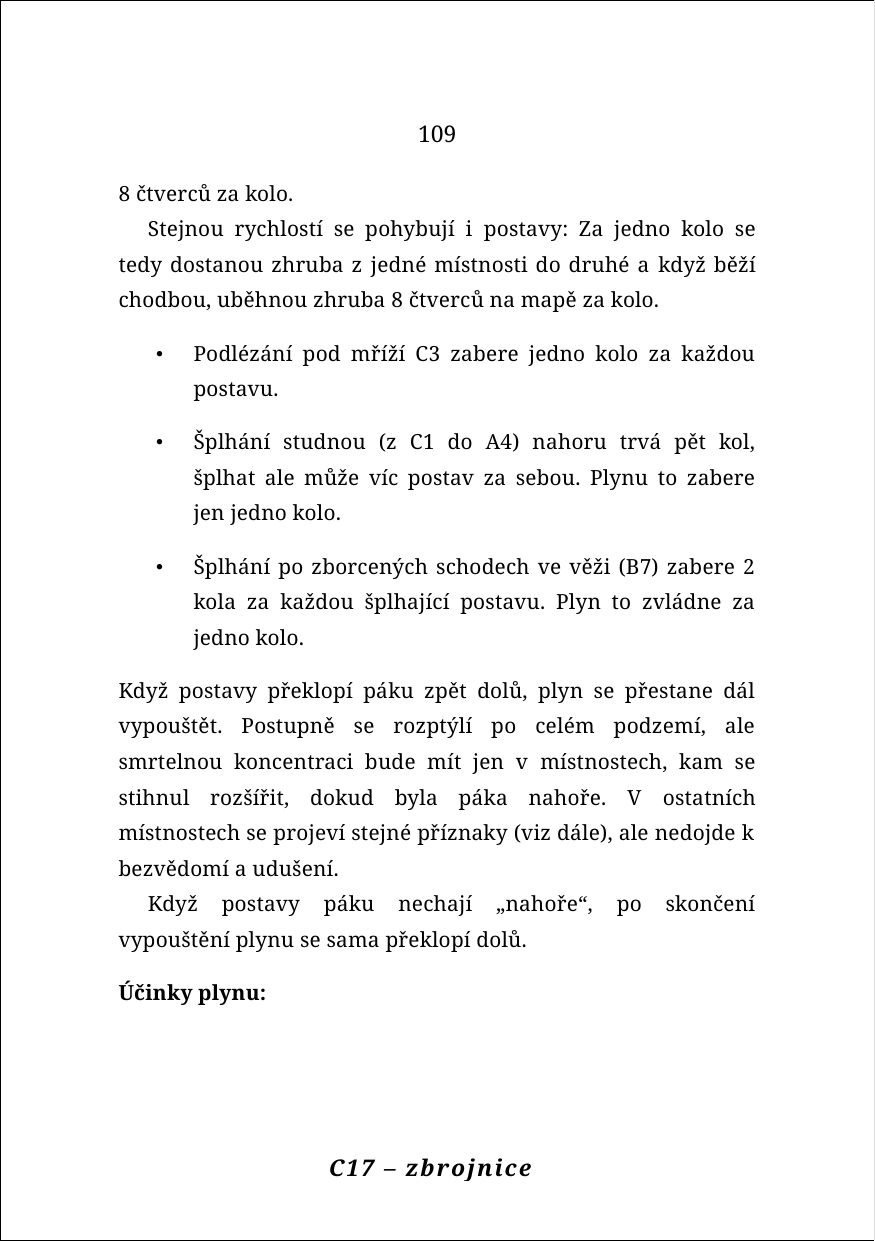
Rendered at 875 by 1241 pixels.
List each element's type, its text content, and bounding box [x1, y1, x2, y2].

list Podlézání pod mříží C3 zabere jedno kolo za každou postavu. [156, 339, 756, 403]
text 8 čtverců za kolo. Stejnou rychlostí se pohybují i⁠ postavy: Za jedno kolo se tedy dostanou zhruba z⁠ jedné místnosti do druhé a⁠ když běží chodbou, uběhnou zhruba 8 čtverců na mapě za kolo. [118, 179, 756, 314]
list Šplhání studnou (z⁠ C1 do A4) nahoru trvá pět kol, šplhat ale může víc postav za sebou. Plynu to zabere jen jedno kolo. [156, 427, 756, 527]
list Šplhání po zborcených schodech ve věži (B7) zabere 2 kola za každou šplhající postavu. Plyn to zvládne za jedno kolo. [156, 552, 756, 651]
text Účinky plynu: [118, 978, 756, 1006]
text Když postavy překlopí páku zpět dolů, plyn se přestane dál vypouštět. Postupně se rozptýlí po celém podzemí, ale smrtelnou koncentraci bude mít jen v⁠ místnostech, kam se stihnul rozšířit, dokud byla páka nahoře. V⁠ ostatních místnostech se projeví stejné příznaky (viz dále), ale nedojde k⁠ bezvědomí a⁠ udušení. Když postavy páku nechají „nahoře“, po skončení vypouštění plynu se sama překlopí dolů. [118, 676, 756, 953]
